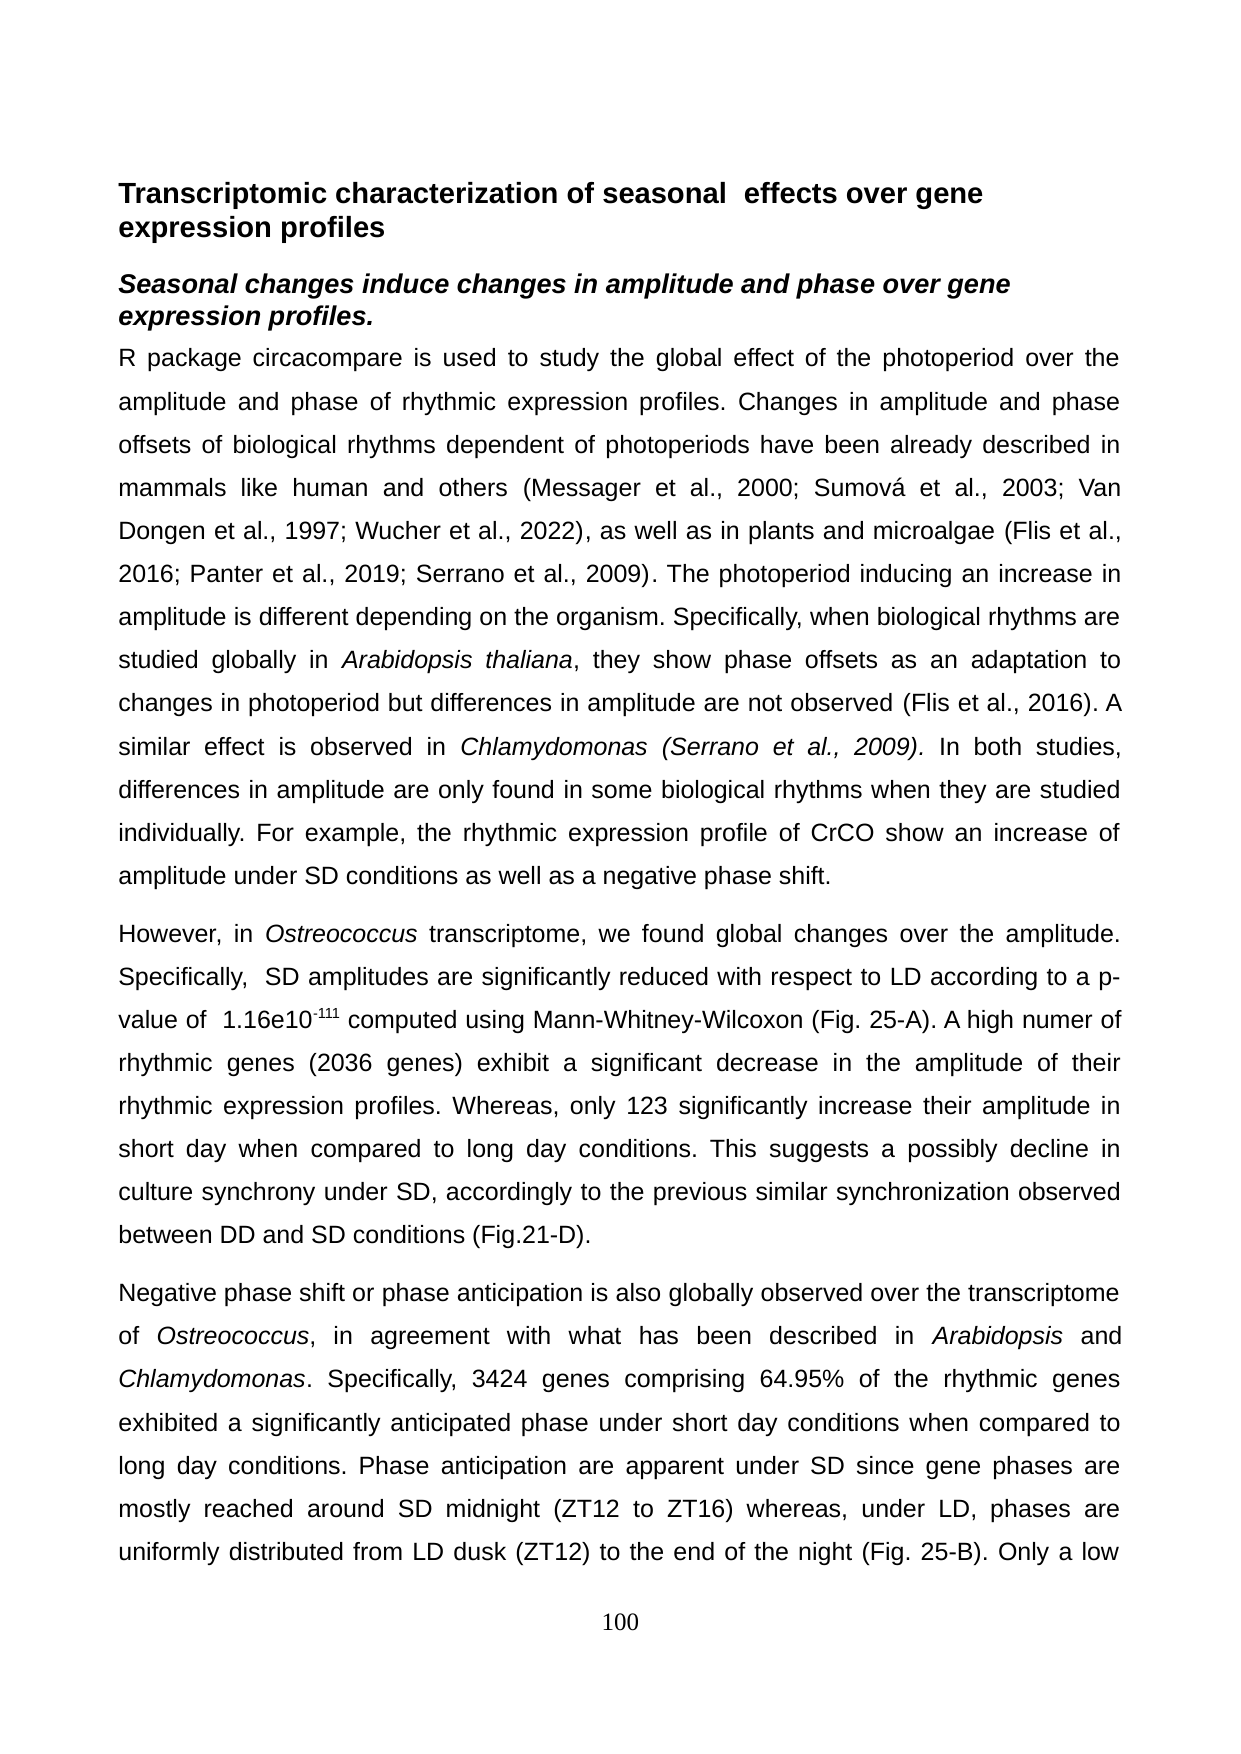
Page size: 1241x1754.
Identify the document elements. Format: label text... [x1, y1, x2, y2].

subtitle Seasonal changes induce changes in amplitude and phase over gene expression profiles. [118, 268, 1122, 331]
text However, in Ostreococcus transcriptome, we found global changes over the amplitude. Specifically, SD amplitudes are significantly reduced with respect to LD according to a p-value of 1.16e10-111 computed using Mann-Whitney-Wilcoxon (Fig. 25-A). A high numer of rhythmic genes (2036 genes) exhibit a significant decrease in the amplitude of their rhythmic expression profiles. Whereas, only 123 significantly increase their amplitude in short day when compared to long day conditions. This suggests a possibly decline in culture synchrony under SD, accordingly to the previous similar synchronization observed between DD and SD conditions (Fig.21-D). [118, 919, 1122, 1249]
subtitle Transcriptomic characterization of seasonal effects over gene expression profiles [118, 176, 1122, 243]
text Negative phase shift or phase anticipation is also globally observed over the transcriptome of Ostreococcus, in agreement with what has been described in Arabidopsis and Chlamydomonas. Specifically, 3424 genes comprising 64.95% of the rhythmic genes exhibited a significantly anticipated phase under short day conditions when compared to long day conditions. Phase anticipation are apparent under SD since gene phases are mostly reached around SD midnight (ZT12 to ZT16) whereas, under LD, phases are uniformly distributed from LD dusk (ZT12) to the end of the night (Fig. 25-B). Only a low [118, 1278, 1122, 1566]
text R package circacompare is used to study the global effect of the photoperiod over the amplitude and phase of rhythmic expression profiles. Changes in amplitude and phase offsets of biological rhythms dependent of photoperiods have been already described in mammals like human and others (Messager et al., 2000; Sumová et al., 2003; Van Dongen et al., 1997; Wucher et al., 2022)⁠, as well as in plants and microalgae (Flis et al., 2016; Panter et al., 2019; Serrano et al., 2009)⁠. The photoperiod inducing an increase in amplitude is different depending on the organism. Specifically, when biological rhythms are studied globally in Arabidopsis thaliana, they show phase offsets as an adaptation to changes in photoperiod but differences in amplitude are not observed (Flis et al., 2016)⁠. A similar effect is observed in Chlamydomonas (Serrano et al., 2009)⁠. In both studies, differences in amplitude are only found in some biological rhythms when they are studied individually. For example, the rhythmic expression profile of CrCO show an increase of amplitude under SD conditions as well as a negative phase shift. [118, 343, 1122, 890]
